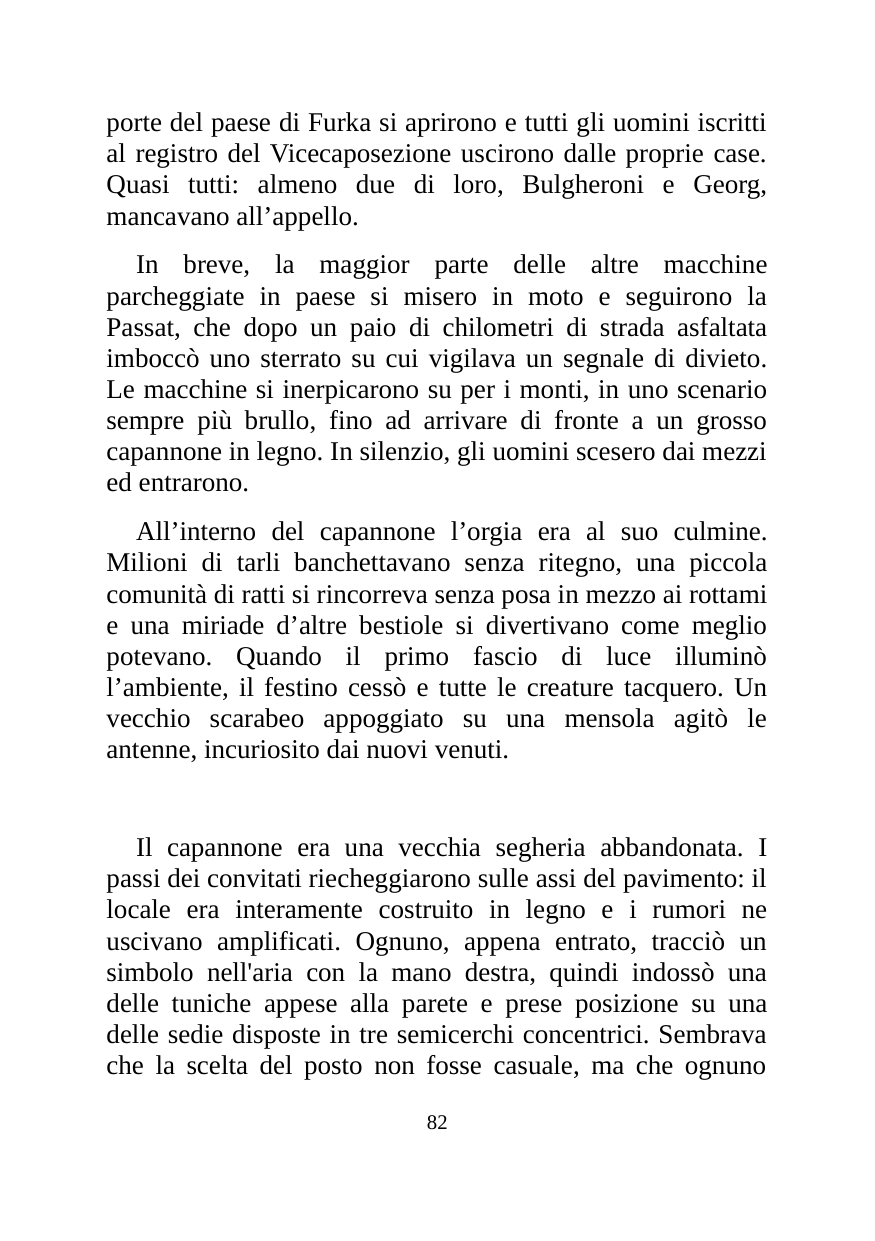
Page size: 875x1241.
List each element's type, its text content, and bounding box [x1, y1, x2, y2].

text porte del paese di Furka si aprirono e tutti gli uomini iscritti al registro del Vicecaposezione uscirono dalle proprie case. Quasi tutti: almeno due di loro, Bulgheroni e Georg, mancavano all’appello. [106, 106, 768, 231]
text In breve, la maggior parte delle altre macchine parcheggiate in paese si misero in moto e seguirono la Passat, che dopo un paio di chilometri di strada asfaltata imboccò uno sterrato su cui vigilava un segnale di divieto. Le macchine si inerpicarono su per i monti, in uno scenario sempre più brullo, fino ad arrivare di fronte a un grosso capannone in legno. In silenzio, gli uomini scesero dai mezzi ed entrarono. [106, 248, 768, 498]
text All’interno del capannone l’orgia era al suo culmine. Milioni di tarli banchettavano senza ritegno, una piccola comunità di ratti si rincorreva senza posa in mezzo ai rottami e una miriade d’altre bestiole si divertivano come meglio potevano. Quando il primo fascio di luce illuminò l’ambiente, il festino cessò e tutte le creature tacquero. Un vecchio scarabeo appoggiato su una mensola agitò le antenne, incuriosito dai nuovi venuti. [106, 515, 768, 764]
text Il capannone era una vecchia segheria abbandonata. I passi dei convitati riecheggiarono sulle assi del pavimento: il locale era interamente costruito in legno e i rumori ne uscivano amplificati. Ognuno, appena entrato, tracciò un simbolo nell'aria con la mano destra, quindi indossò una delle tuniche appese alla parete e prese posizione su una delle sedie disposte in tre semicerchi concentrici. Sembrava che la scelta del posto non fosse casuale, ma che ognuno [106, 831, 768, 1080]
